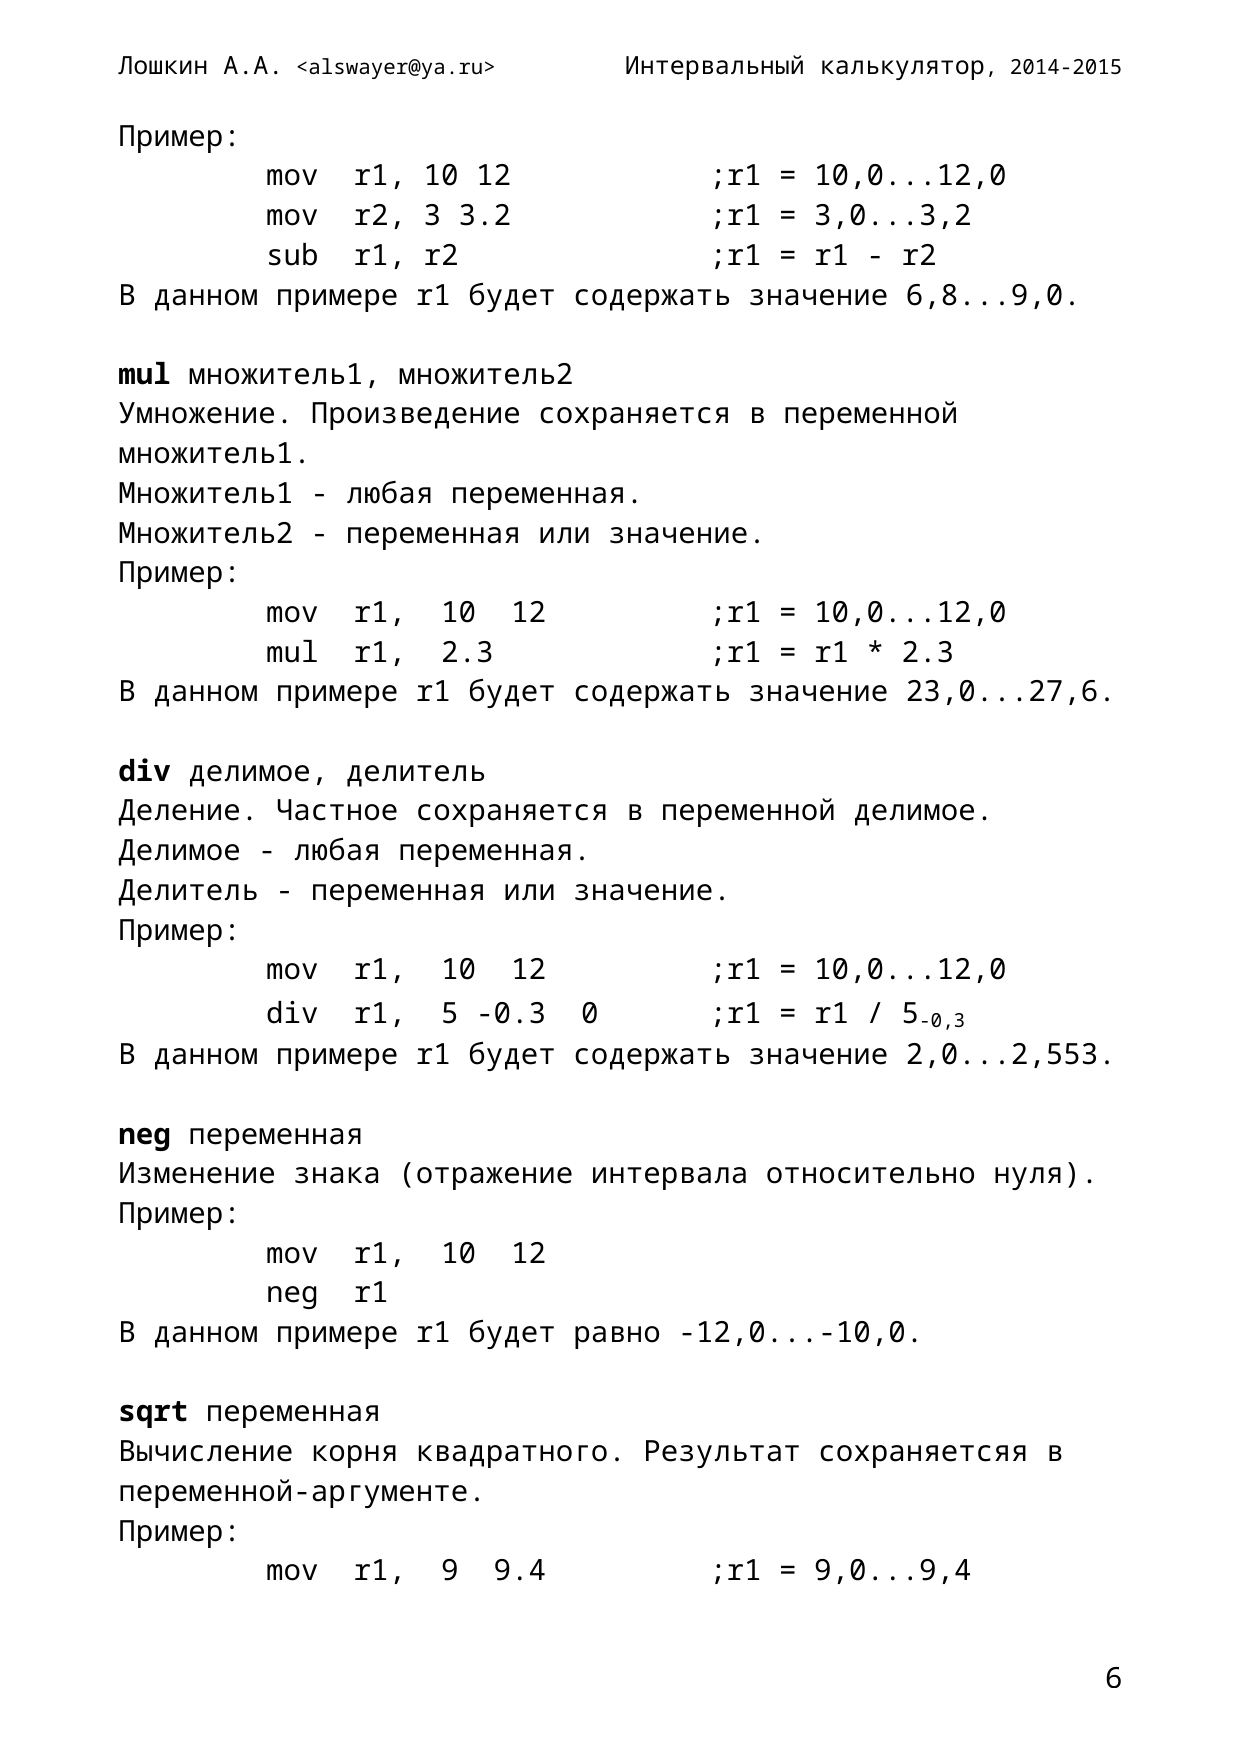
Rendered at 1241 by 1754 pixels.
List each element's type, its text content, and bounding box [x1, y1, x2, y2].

text mov r1, 10 12 ;r1 = 10,0...12,0 [118, 591, 1122, 631]
text Множитель1 - любая переменная. [118, 472, 1122, 512]
text mul r1, 2.3 ;r1 = r1 * 2.3 [118, 631, 1122, 671]
text Изменение знака (отражение интервала относительно нуля). [118, 1153, 1122, 1192]
text Деление. Частное сохраняется в переменной делимое. [118, 790, 1122, 829]
text mov r2, 3 3.2 ;r1 = 3,0...3,2 [118, 194, 1122, 234]
text neg переменная [118, 1113, 1122, 1153]
text Пример: [118, 909, 1122, 948]
text div делимое, делитель [118, 750, 1122, 790]
text Пример: [118, 552, 1122, 591]
text mul множитель1, множитель2 [118, 353, 1122, 393]
text Пример: [118, 1192, 1122, 1232]
text Умножение. Произведение сохраняется в переменной множитель1. [118, 393, 1122, 472]
text В данном примере r1 будет содержать значение 2,0...2,553. [118, 1033, 1122, 1073]
text mov r1, 9 9.4 ;r1 = 9,0...9,4 [118, 1549, 1122, 1589]
text Делимое - любая переменная. [118, 829, 1122, 869]
text mov r1, 10 12 ;r1 = 10,0...12,0 [118, 155, 1122, 194]
text В данном примере r1 будет содержать значение 6,8...9,0. [118, 274, 1122, 313]
text Пример: [118, 115, 1122, 155]
text div r1, 5 -0.3 0 ;r1 = r1 / 5-0,3 [118, 988, 1122, 1033]
text mov r1, 10 12 [118, 1232, 1122, 1272]
text sqrt переменная [118, 1391, 1122, 1430]
text Множитель2 - переменная или значение. [118, 512, 1122, 552]
text Пример: [118, 1510, 1122, 1549]
text neg r1 [118, 1272, 1122, 1311]
text В данном примере r1 будет содержать значение 23,0...27,6. [118, 671, 1122, 710]
text mov r1, 10 12 ;r1 = 10,0...12,0 [118, 948, 1122, 988]
text sub r1, r2 ;r1 = r1 - r2 [118, 234, 1122, 274]
text В данном примере r1 будет равно -12,0...-10,0. [118, 1311, 1122, 1351]
text Вычисление корня квадратного. Результат сохраняетсяя в переменной-аргументе. [118, 1430, 1122, 1510]
text Делитель - переменная или значение. [118, 869, 1122, 909]
